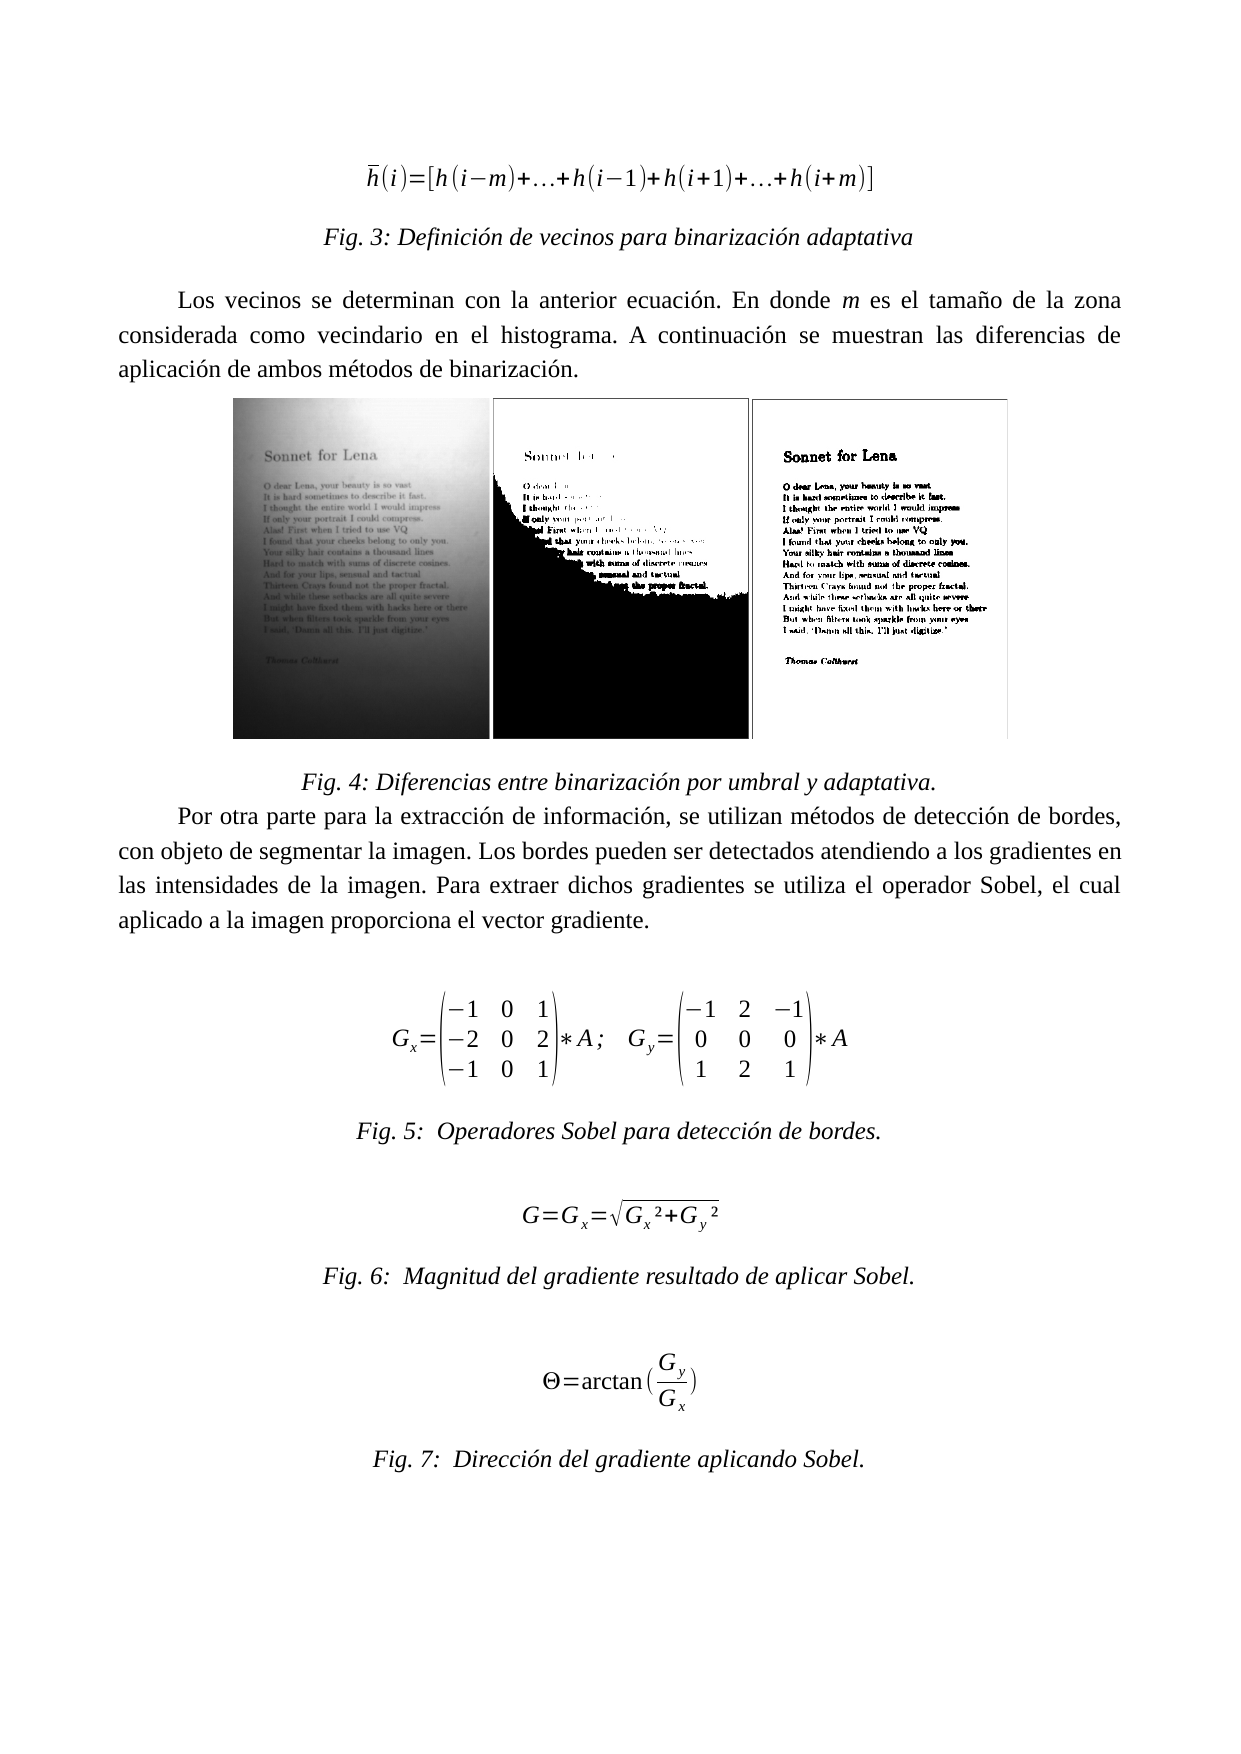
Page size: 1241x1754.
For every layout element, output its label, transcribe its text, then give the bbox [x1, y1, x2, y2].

picture [233, 398, 1008, 739]
text Fig. 3: Definición de vecinos para binarización adaptativa [323, 151, 917, 251]
text Fig. 6: Magnitud del gradiente resultado de aplicar Sobel. [300, 1198, 940, 1289]
text Fig. 7: Dirección del gradiente aplicando Sobel. [332, 1349, 908, 1473]
text Los vecinos se determinan con la anterior ecuación. En donde m es el tamaño de la zona considerada como vecindario en el histograma. A continuación se muestran las diferencias de aplicación de ambos métodos de binarización. [118, 118, 1122, 383]
text Fig. 4: Diferencias entre binarización por umbral y adaptativa. [216, 739, 1025, 796]
text Fig. 5: Operadores Sobel para detección de bordes. [332, 987, 908, 1145]
text Por otra parte para la extracción de información, se utilizan métodos de detección de bordes, con objeto de segmentar la imagen. Los bordes pueden ser detectados atendiendo a los gradientes en las intensidades de la imagen. Para extraer dichos gradientes se utiliza el operador Sobel, el cual aplicado a la imagen proporciona el vector gradiente. [118, 739, 1122, 934]
